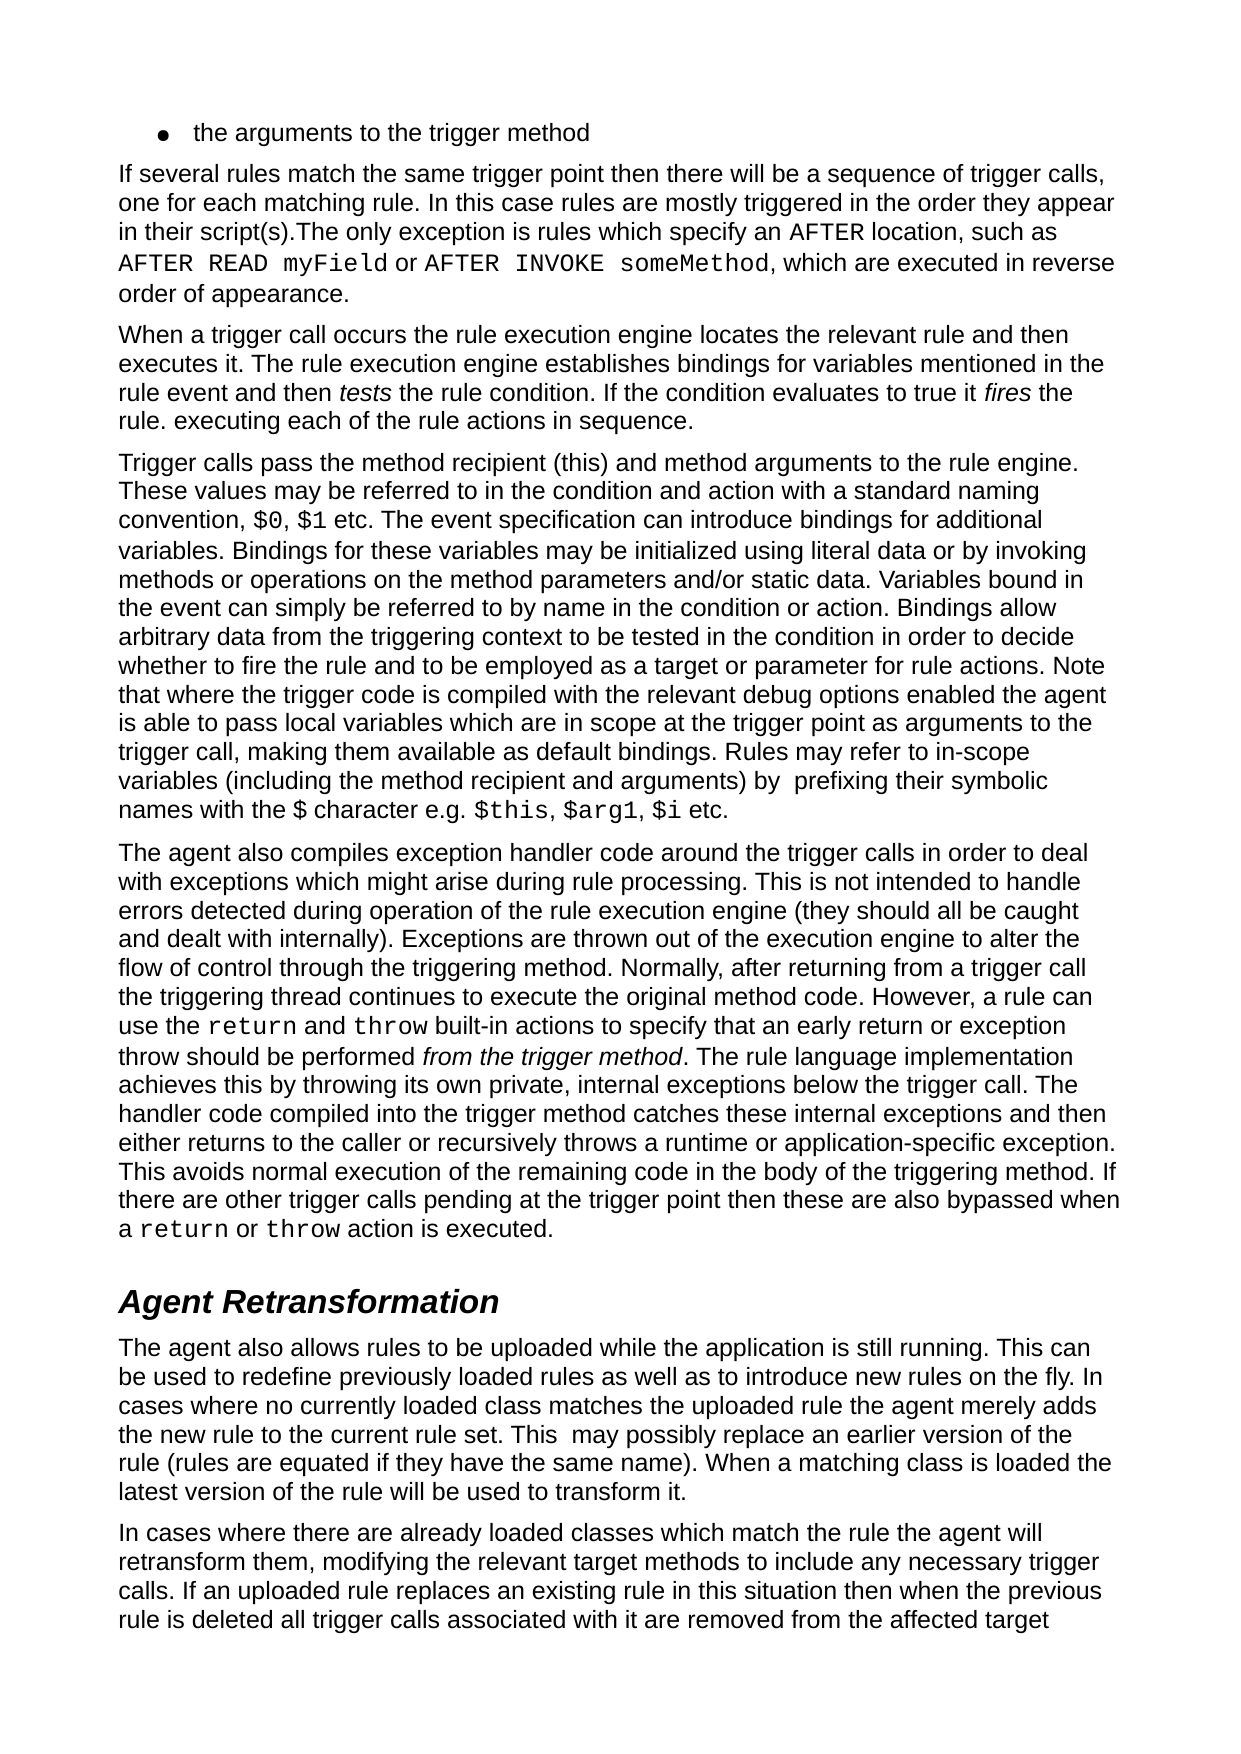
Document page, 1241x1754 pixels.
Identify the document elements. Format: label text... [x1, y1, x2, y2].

text The agent also compiles exception handler code around the trigger calls in order to deal with exceptions which might arise during rule processing. This is not intended to handle errors detected during operation of the rule execution engine (they should all be caught and dealt with internally). Exceptions are thrown out of the execution engine to alter the flow of control through the triggering method. Normally, after returning from a trigger call the triggering thread continues to execute the original method code. However, a rule can use the return and throw built-in actions to specify that an early return or exception throw should be performed from the trigger method. The rule language implementation achieves this by throwing its own private, internal exceptions below the trigger call. The handler code compiled into the trigger method catches these internal exceptions and then either returns to the caller or recursively throws a runtime or application-specific exception. This avoids normal execution of the remaining code in the body of the triggering method. If there are other trigger calls pending at the trigger point then these are also bypassed when a return or throw action is executed. [118, 838, 1122, 1245]
text If several rules match the same trigger point then there will be a sequence of trigger calls, one for each matching rule. In this case rules are mostly triggered in the order they appear in their script(s).The only exception is rules which specify an AFTER location, such as AFTER READ myField or AFTER INVOKE someMethod, which are executed in reverse order of appearance. [118, 159, 1122, 307]
text When a trigger call occurs the rule execution engine locates the relevant rule and then executes it. The rule execution engine establishes bindings for variables mentioned in the rule event and then tests the rule condition. If the condition evaluates to true it fires the rule. executing each of the rule actions in sequence. [118, 320, 1122, 435]
list the arguments to the trigger method [156, 118, 1122, 147]
subtitle Agent Retransformation [118, 1282, 1122, 1321]
text The agent also allows rules to be uploaded while the application is still running. This can be used to redefine previously loaded rules as well as to introduce new rules on the fly. In cases where no currently loaded class matches the uploaded rule the agent merely adds the new rule to the current rule set. This may possibly replace an earlier version of the rule (rules are equated if they have the same name). When a matching class is loaded the latest version of the rule will be used to transform it. [118, 1333, 1122, 1506]
text In cases where there are already loaded classes which match the rule the agent will retransform them, modifying the relevant target methods to include any necessary trigger calls. If an uploaded rule replaces an existing rule in this situation then when the previous rule is deleted all trigger calls associated with it are removed from the affected target [118, 1518, 1122, 1633]
text Trigger calls pass the method recipient (this) and method arguments to the rule engine. These values may be referred to in the condition and action with a standard naming convention, $0, $1 etc. The event specification can introduce bindings for additional variables. Bindings for these variables may be initialized using literal data or by invoking methods or operations on the method parameters and/or static data. Variables bound in the event can simply be referred to by name in the condition or action. Bindings allow arbitrary data from the triggering context to be tested in the condition in order to decide whether to fire the rule and to be employed as a target or parameter for rule actions. Note that where the trigger code is compiled with the relevant debug options enabled the agent is able to pass local variables which are in scope at the trigger point as arguments to the trigger call, making them available as default bindings. Rules may refer to in-scope variables (including the method recipient and arguments) by prefixing their symbolic names with the $ character e.g. $this, $arg1, $i etc. [118, 447, 1122, 826]
